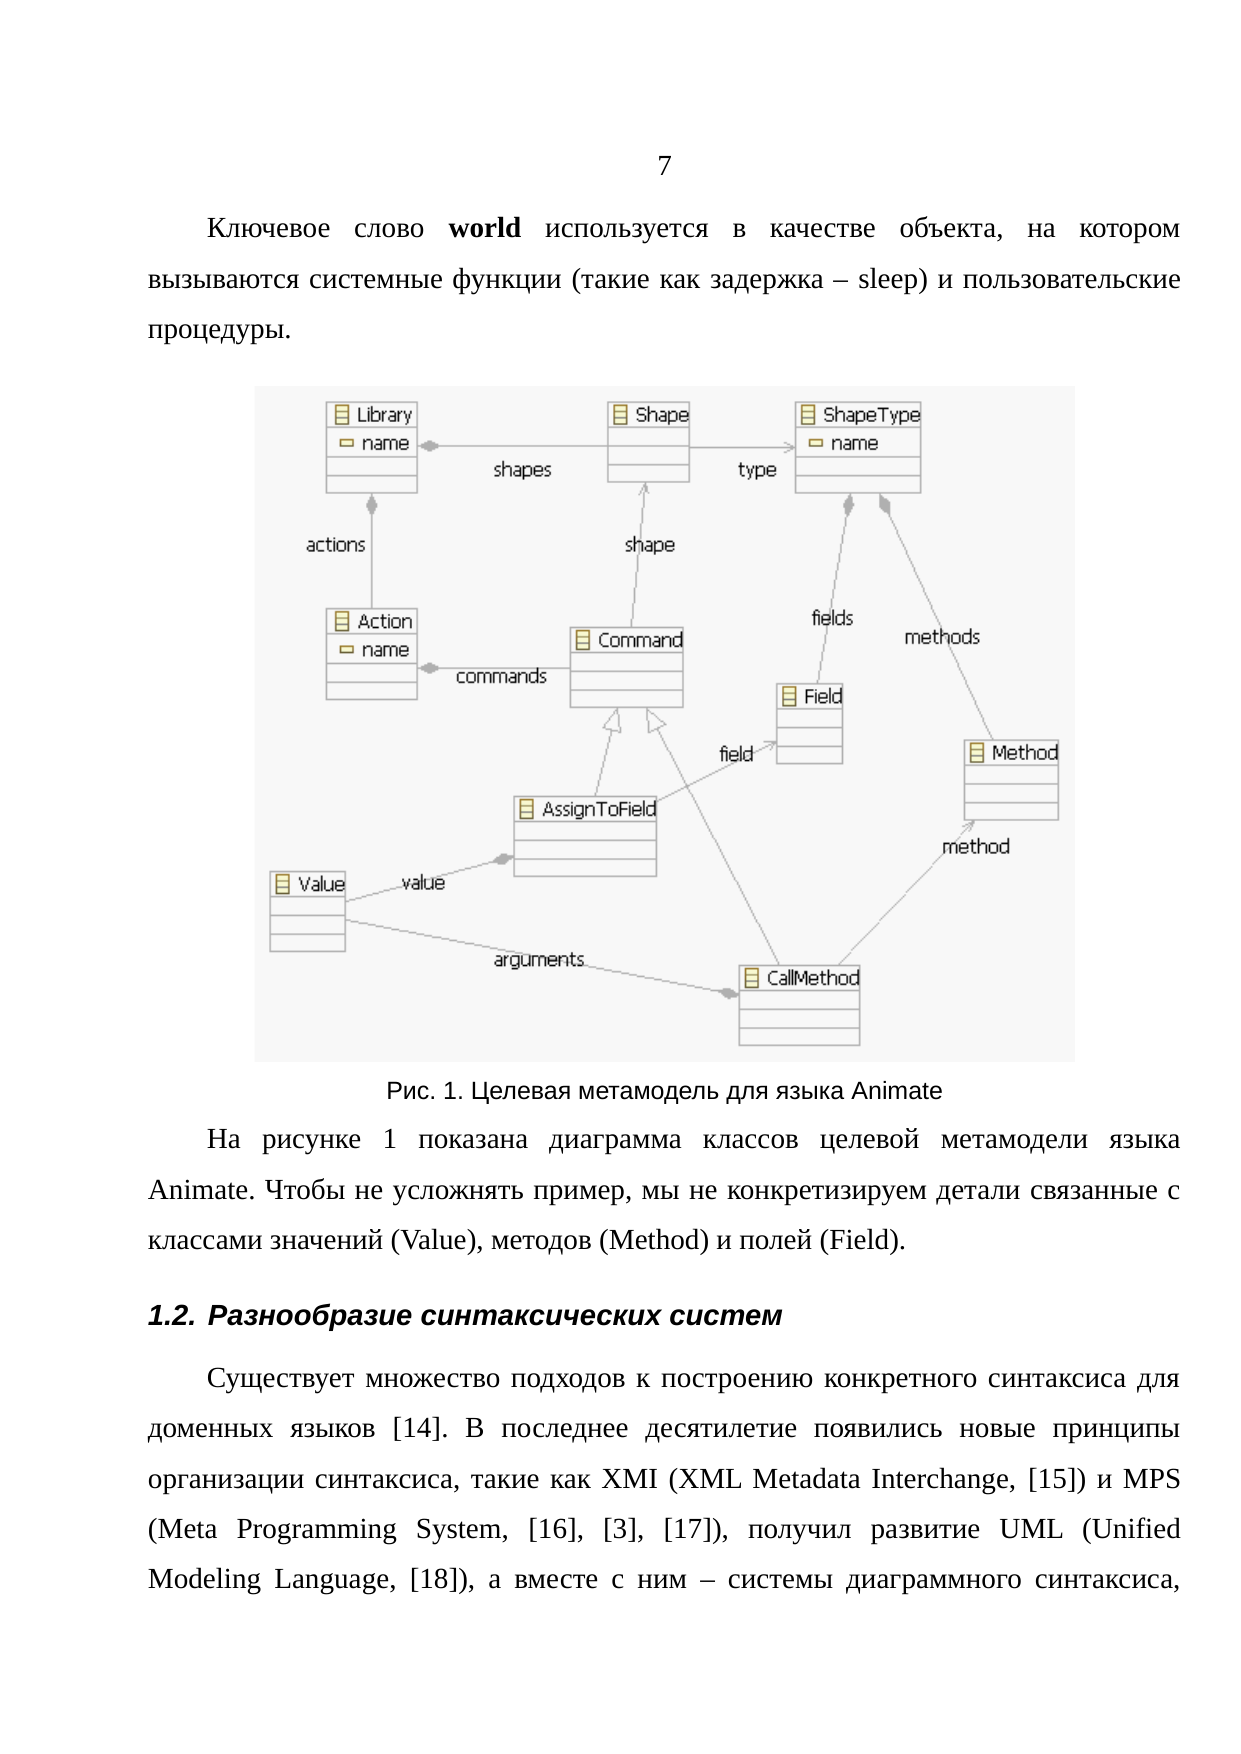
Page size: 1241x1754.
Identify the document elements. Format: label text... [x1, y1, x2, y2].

subtitle Разнообразие синтаксических систем [148, 1297, 1181, 1331]
text Существует множество подходов к построению конкретного синтаксиса для доменных языков [14]. В последнее десятилетие появились новые принципы организации синтаксиса, такие как XMI (XML Metadata Interchange, [15]) и MPS (Meta Programming System, [16], [3], [17]), получил развитие UML (Unified Modeling Language, [18]), а вместе с ним – системы диаграммного синтаксиса, [148, 1360, 1181, 1595]
picture [254, 386, 1075, 1062]
text Ключевое слово world используется в качестве объекта, на котором вызываются системные функции (такие как задержка – sleep) и пользовательские процедуры. [148, 211, 1181, 345]
text На рисунке 1 показана диаграмма классов целевой метамодели языка Animate. Чтобы не усложнять пример, мы не конкретизируем детали связанные с классами значений (Value), методов (Method) и полей (Field). [148, 374, 1181, 1256]
text Рис. 1. Целевая метамодель для языка Animate [254, 1062, 1074, 1105]
